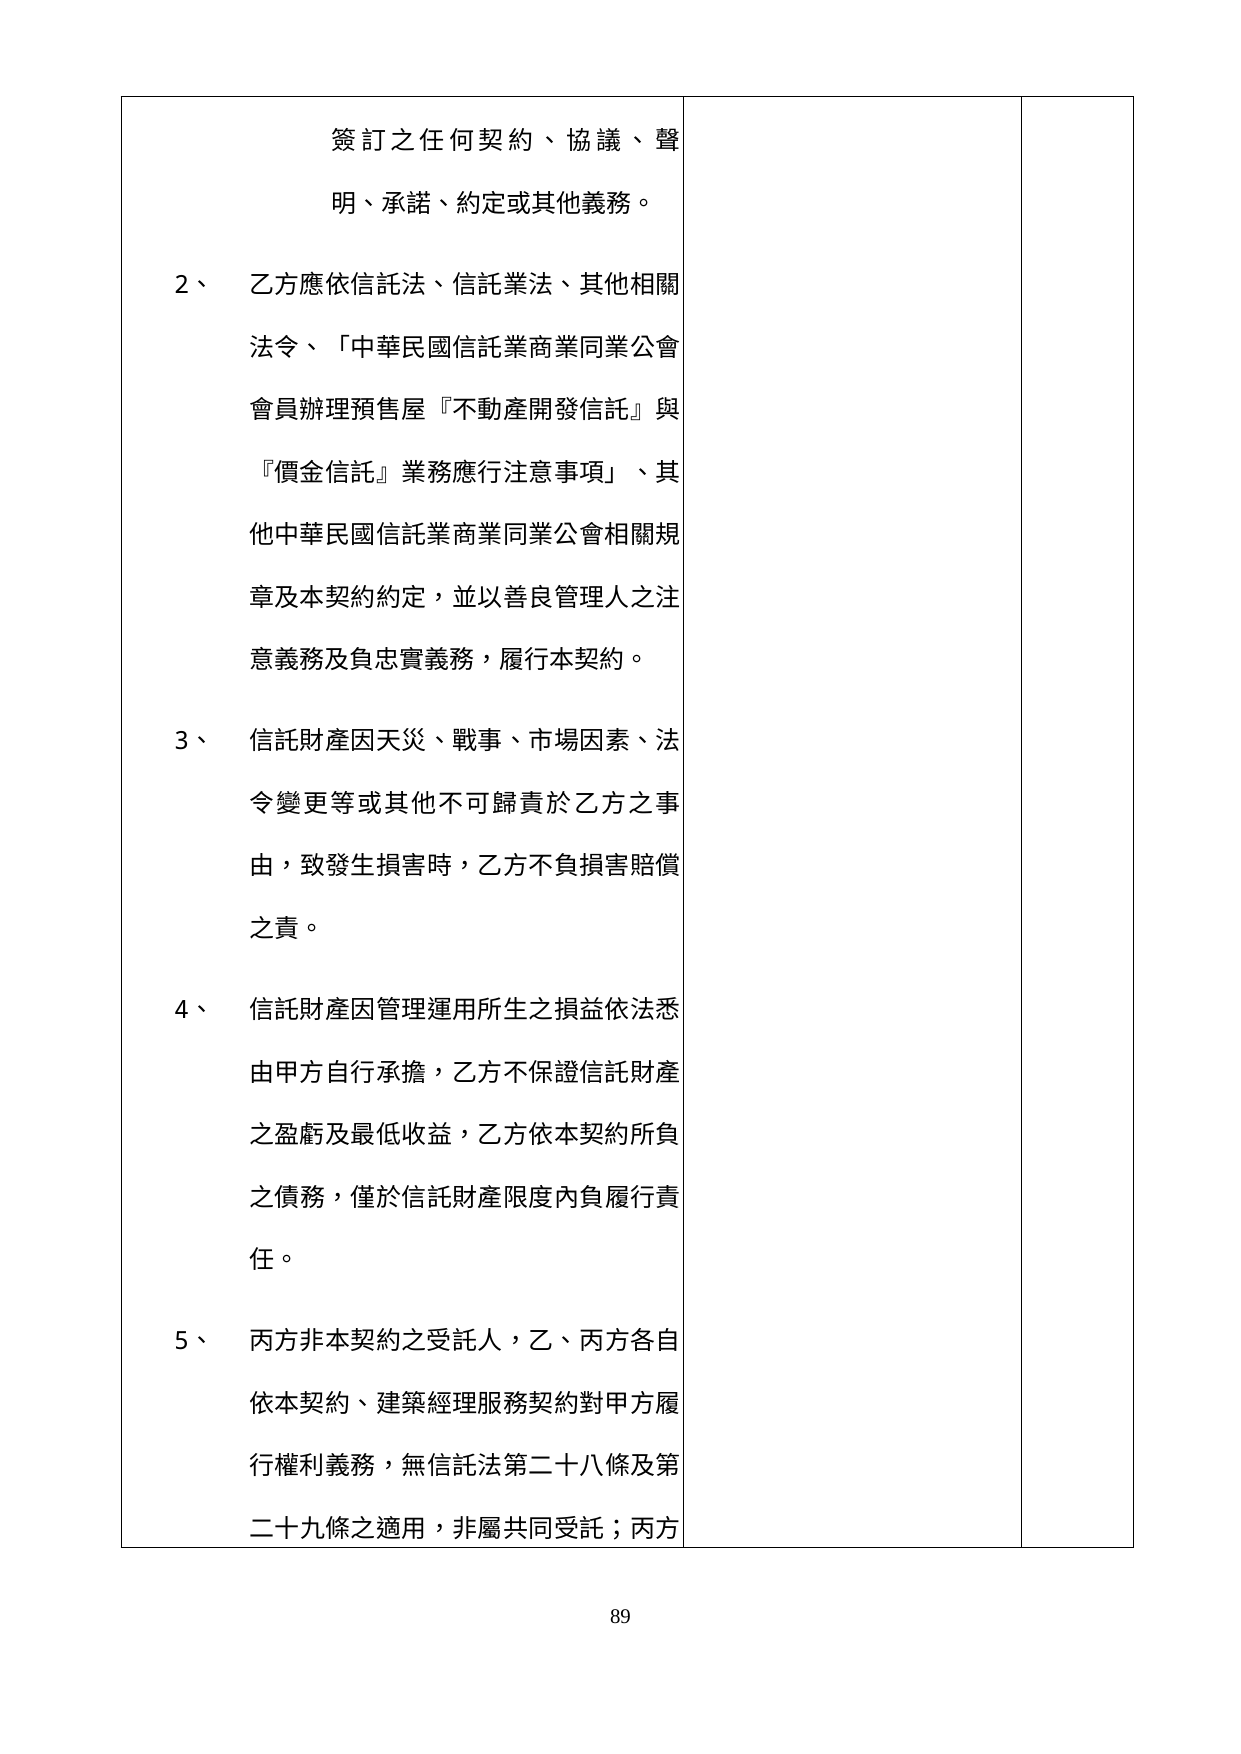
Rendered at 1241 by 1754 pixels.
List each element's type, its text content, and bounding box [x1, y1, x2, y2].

table_cell [684, 97, 1021, 1547]
table_cell [1022, 97, 1133, 1547]
table_cell 簽訂之任何契約、協議、聲明、承諾、約定或其他義務。 乙方應依信託法、信託業法、其他相關法令、「中華民國信託業商業同業公會會員辦理預售屋『不動產開發信託』與『價金信託』業務應行注意事項」、其他中華民國信託業商業同業公會相關規章及本契約約定，並以善良管理人之注意義務及負忠實義務，履行本契約。 信託財產因天災、戰事、市場因素、法令變更等或其他不可歸責於乙方之事由，致發生損害時，乙方不負損害賠償之責。 信託財產因管理運用所生之損益依法悉由甲方自行承擔，乙方不保證信託財產之盈虧及最低收益，乙方依本契約所負之債務，僅於信託財產限度內負履行責任。 丙方非本契約之受託人，乙、丙方各自依本契約、建築經理服務契約對甲方履行權利義務，無信託法第二十八條及第二十九條之適用，非屬共同受託；丙方 [122, 97, 683, 1547]
